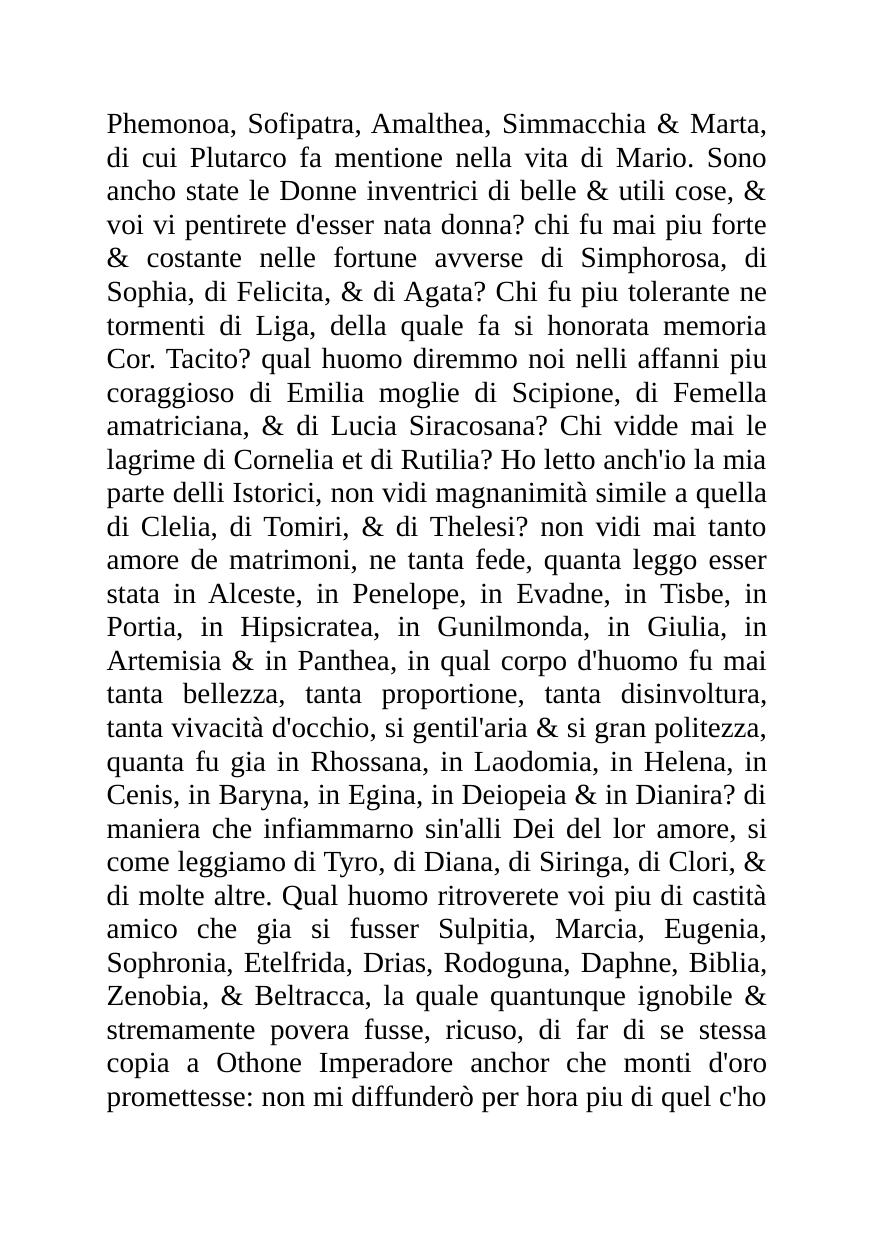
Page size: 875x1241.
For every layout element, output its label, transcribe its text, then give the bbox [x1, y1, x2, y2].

text Phemonoa, Sofipatra, Amalthea, Simmacchia & Marta, di cui Plutarco fa mentione nella vita di Mario. Sono ancho state le Donne inventrici di belle & utili cose, & voi vi pentirete d'esser nata donna? chi fu mai piu forte & costante nelle fortune avverse di Simphorosa, di Sophia, di Felicita, & di Agata? Chi fu piu tolerante ne tormenti di Liga, della quale fa si honorata memoria Cor. Tacito? qual huomo diremmo noi nelli affanni piu coraggioso di Emilia moglie di Scipione, di Femella amatriciana, & di Lucia Siracosana? Chi vidde mai le lagrime di Cornelia et di Rutilia? Ho letto anch'io la mia parte delli Istorici, non vidi magnanimità simile a quella di Clelia, di Tomiri, & di Thelesi? non vidi mai tanto amore de matrimoni, ne tanta fede, quanta leggo esser stata in Alceste, in Penelope, in Evadne, in Tisbe, in Portia, in Hipsicratea, in Gunilmonda, in Giulia, in Artemisia & in Panthea, in qual corpo d'huomo fu mai tanta bellezza, tanta proportione, tanta disinvoltura, tanta vivacità d'occhio, si gentil'aria & si gran politezza, quanta fu gia in Rhossana, in Laodomia, in Helena, in Cenis, in Baryna, in Egina, in Deiopeia & in Dianira? di maniera che infiammarno sin'alli Dei del lor amore, si come leggiamo di Tyro, di Diana, di Siringa, di Clori, & di molte altre. Qual huomo ritroverete voi piu di castità amico che gia si fusser Sulpitia, Marcia, Eugenia, Sophronia, Etelfrida, Drias, Rodoguna, Daphne, Biblia, Zenobia, & Beltracca, la quale quantunque ignobile & stremamente povera fusse, ricuso, di far di se stessa copia a Othone Imperadore anchor che monti d'oro promettesse: non mi diffunderò per hora piu di quel c'ho [106, 106, 768, 1113]
